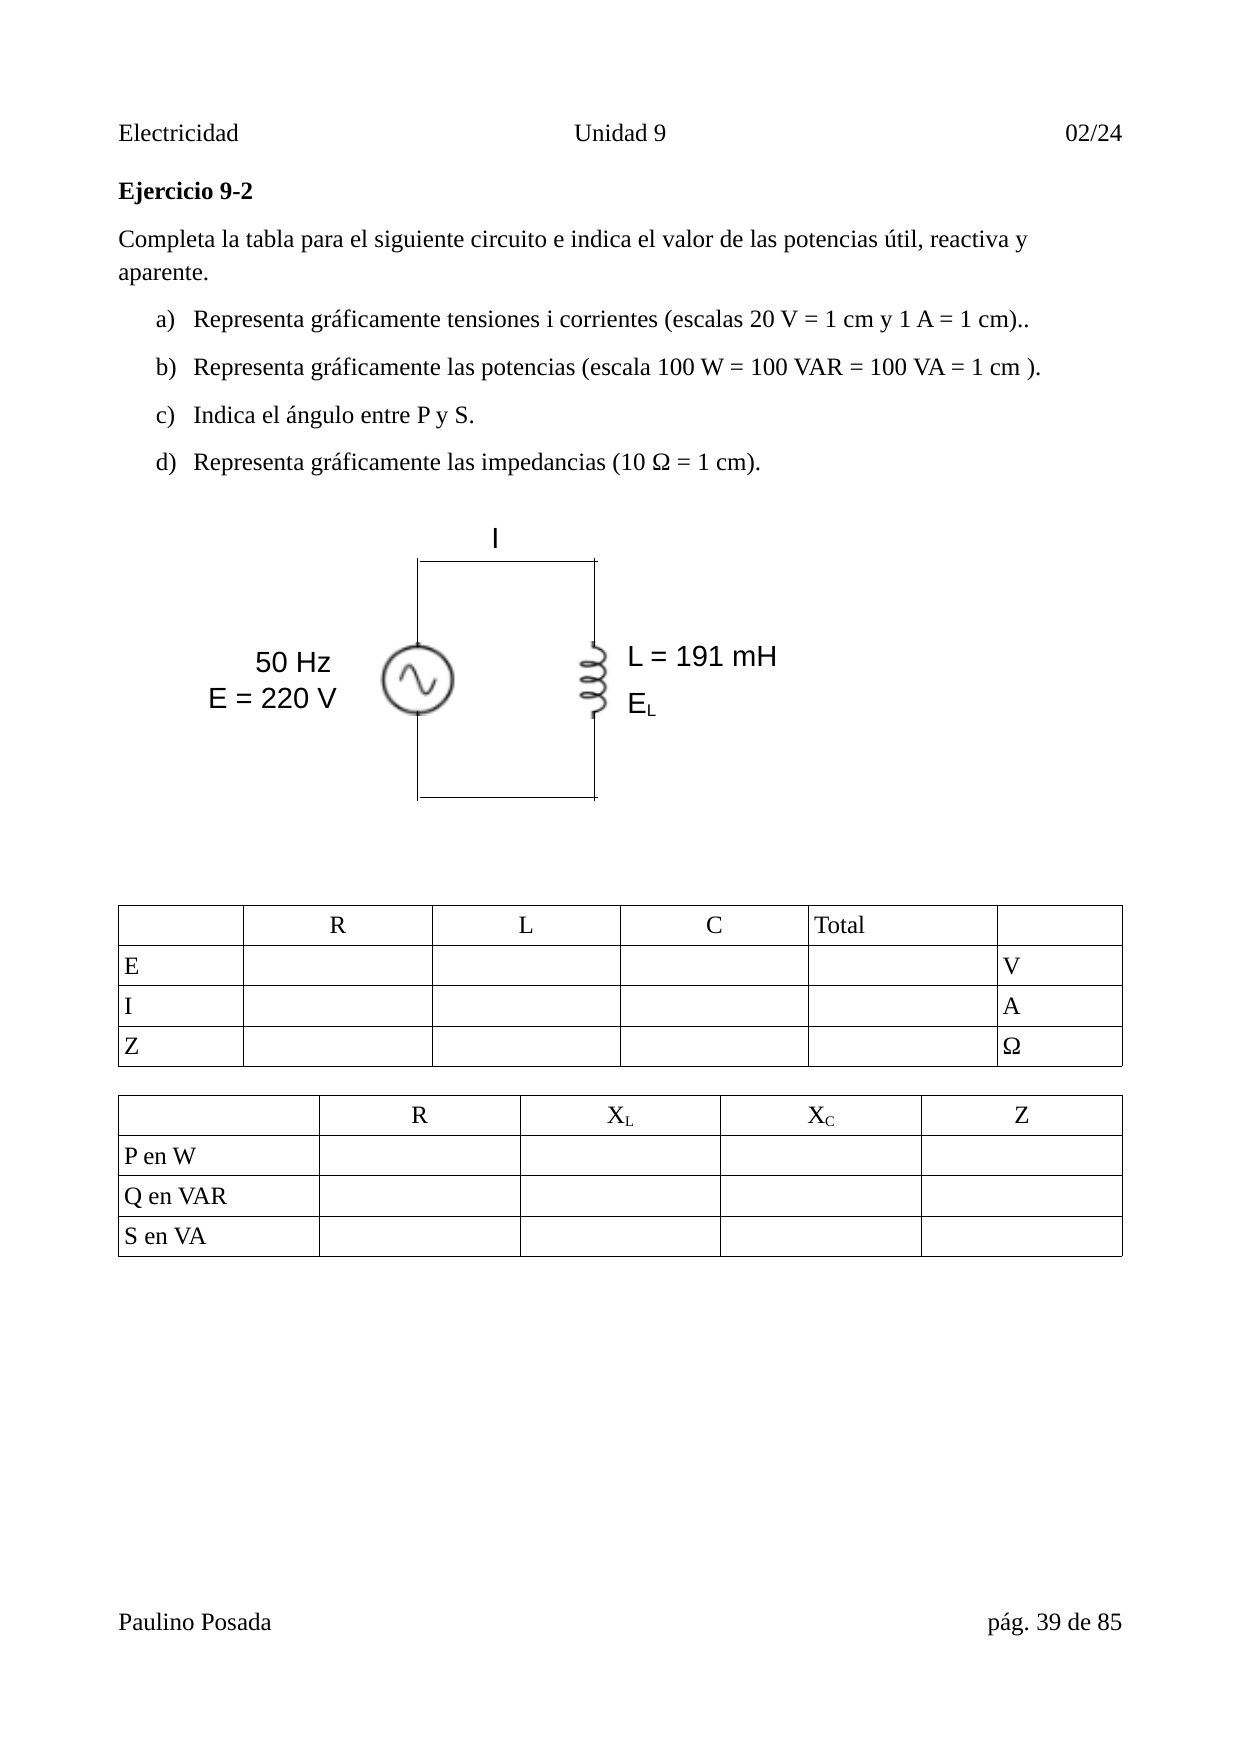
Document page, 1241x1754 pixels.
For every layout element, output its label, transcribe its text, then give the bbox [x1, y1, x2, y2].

text Ejercicio 9-2 [118, 176, 1122, 205]
list Representa gráficamente las potencias (escala 100 W = 100 VAR = 100 VA = 1 cm ). [156, 352, 1122, 381]
table_cell [521, 1217, 720, 1256]
table_cell [922, 1217, 1122, 1256]
table_header C [621, 906, 808, 945]
table_cell [521, 1136, 720, 1175]
table_cell [244, 986, 432, 1026]
picture [379, 642, 457, 716]
table_cell [721, 1217, 921, 1256]
table_cell [721, 1136, 921, 1175]
table_header R [244, 906, 432, 945]
table_cell [621, 946, 808, 985]
table_cell [621, 1027, 808, 1066]
table_cell P en W [119, 1136, 319, 1175]
table_cell [433, 946, 620, 985]
table_cell [922, 1176, 1122, 1216]
table_cell [433, 986, 620, 1026]
list Representa gráficamente tensiones i corrientes (escalas 20 V = 1 cm y 1 A = 1 cm).. [156, 304, 1122, 333]
table_cell [809, 986, 997, 1026]
table_cell E [119, 946, 243, 985]
table_cell [320, 1176, 520, 1216]
table_cell [621, 986, 808, 1026]
list Representa gráficamente las impedancias (10 Ω = 1 cm). [156, 447, 1122, 476]
table_header [998, 906, 1122, 945]
table_header Total [809, 906, 997, 945]
table_cell [809, 946, 997, 985]
table_cell [320, 1136, 520, 1175]
table_cell [521, 1176, 720, 1216]
picture [572, 641, 610, 719]
table_header [119, 1096, 319, 1135]
list Indica el ángulo entre P y S. [156, 400, 1122, 428]
text Completa la tabla para el siguiente circuito e indica el valor de las potencias útil, reactiva y aparente. [118, 224, 1122, 286]
table_cell S en VA [119, 1217, 319, 1256]
table_cell A [998, 986, 1122, 1026]
table_cell [809, 1027, 997, 1066]
table_header XC [721, 1096, 921, 1135]
table_header [119, 906, 243, 945]
table_header Z [922, 1096, 1122, 1135]
table_cell Z [119, 1027, 243, 1066]
table_cell I [119, 986, 243, 1026]
table_cell Q en VAR [119, 1176, 319, 1216]
table_cell [721, 1176, 921, 1216]
table_cell V [998, 946, 1122, 985]
table_cell [244, 946, 432, 985]
table_header L [433, 906, 620, 945]
table_cell [320, 1217, 520, 1256]
table_cell [922, 1136, 1122, 1175]
table_cell Ω [998, 1027, 1122, 1066]
table_header R [320, 1096, 520, 1135]
table_cell [244, 1027, 432, 1066]
table_header XL [521, 1096, 720, 1135]
table_cell [433, 1027, 620, 1066]
